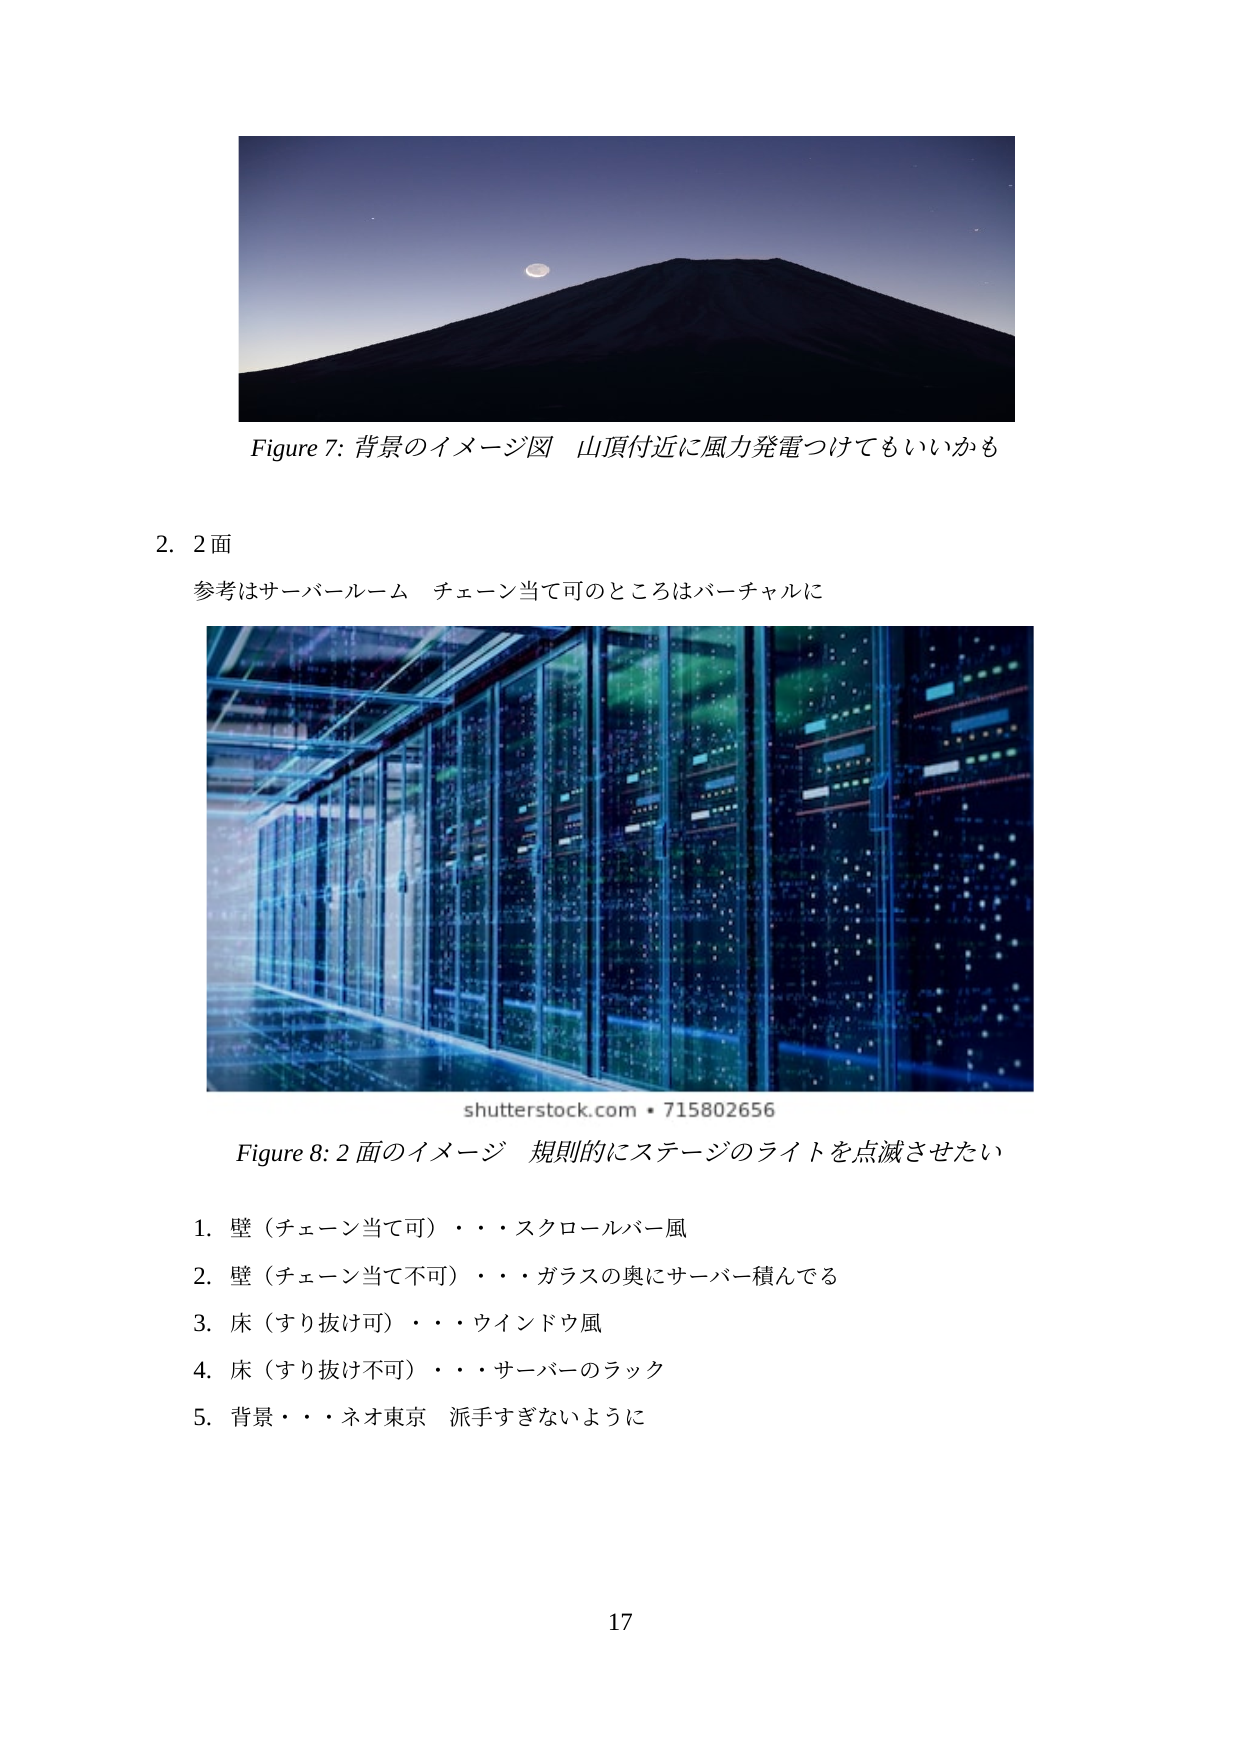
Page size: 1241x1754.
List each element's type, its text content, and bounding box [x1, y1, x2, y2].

list 壁（チェーン当て不可）・・・ガラスの奥にサーバー積んでる [193, 1259, 1122, 1290]
list Figure 8: 2面のイメージ 規則的にステージのライトを点滅させたい [207, 1128, 1034, 1168]
picture [238, 136, 1015, 422]
text Figure 7: 背景のイメージ図 山頂付近に風力発電つけてもいいかも [231, 422, 1023, 463]
picture [206, 626, 1034, 1128]
list 2面 参考はサーバールーム チェーン当て可のところはバーチャルに [156, 527, 1122, 1197]
list 床（すり抜け可）・・・ウインドウ風 [193, 1306, 1122, 1337]
list 床（すり抜け不可）・・・サーバーのラック [193, 1353, 1122, 1385]
list 壁（チェーン当て可）・・・スクロールバー風 [193, 1212, 1122, 1243]
list 背景・・・ネオ東京 派手すぎないように [193, 1400, 1122, 1432]
